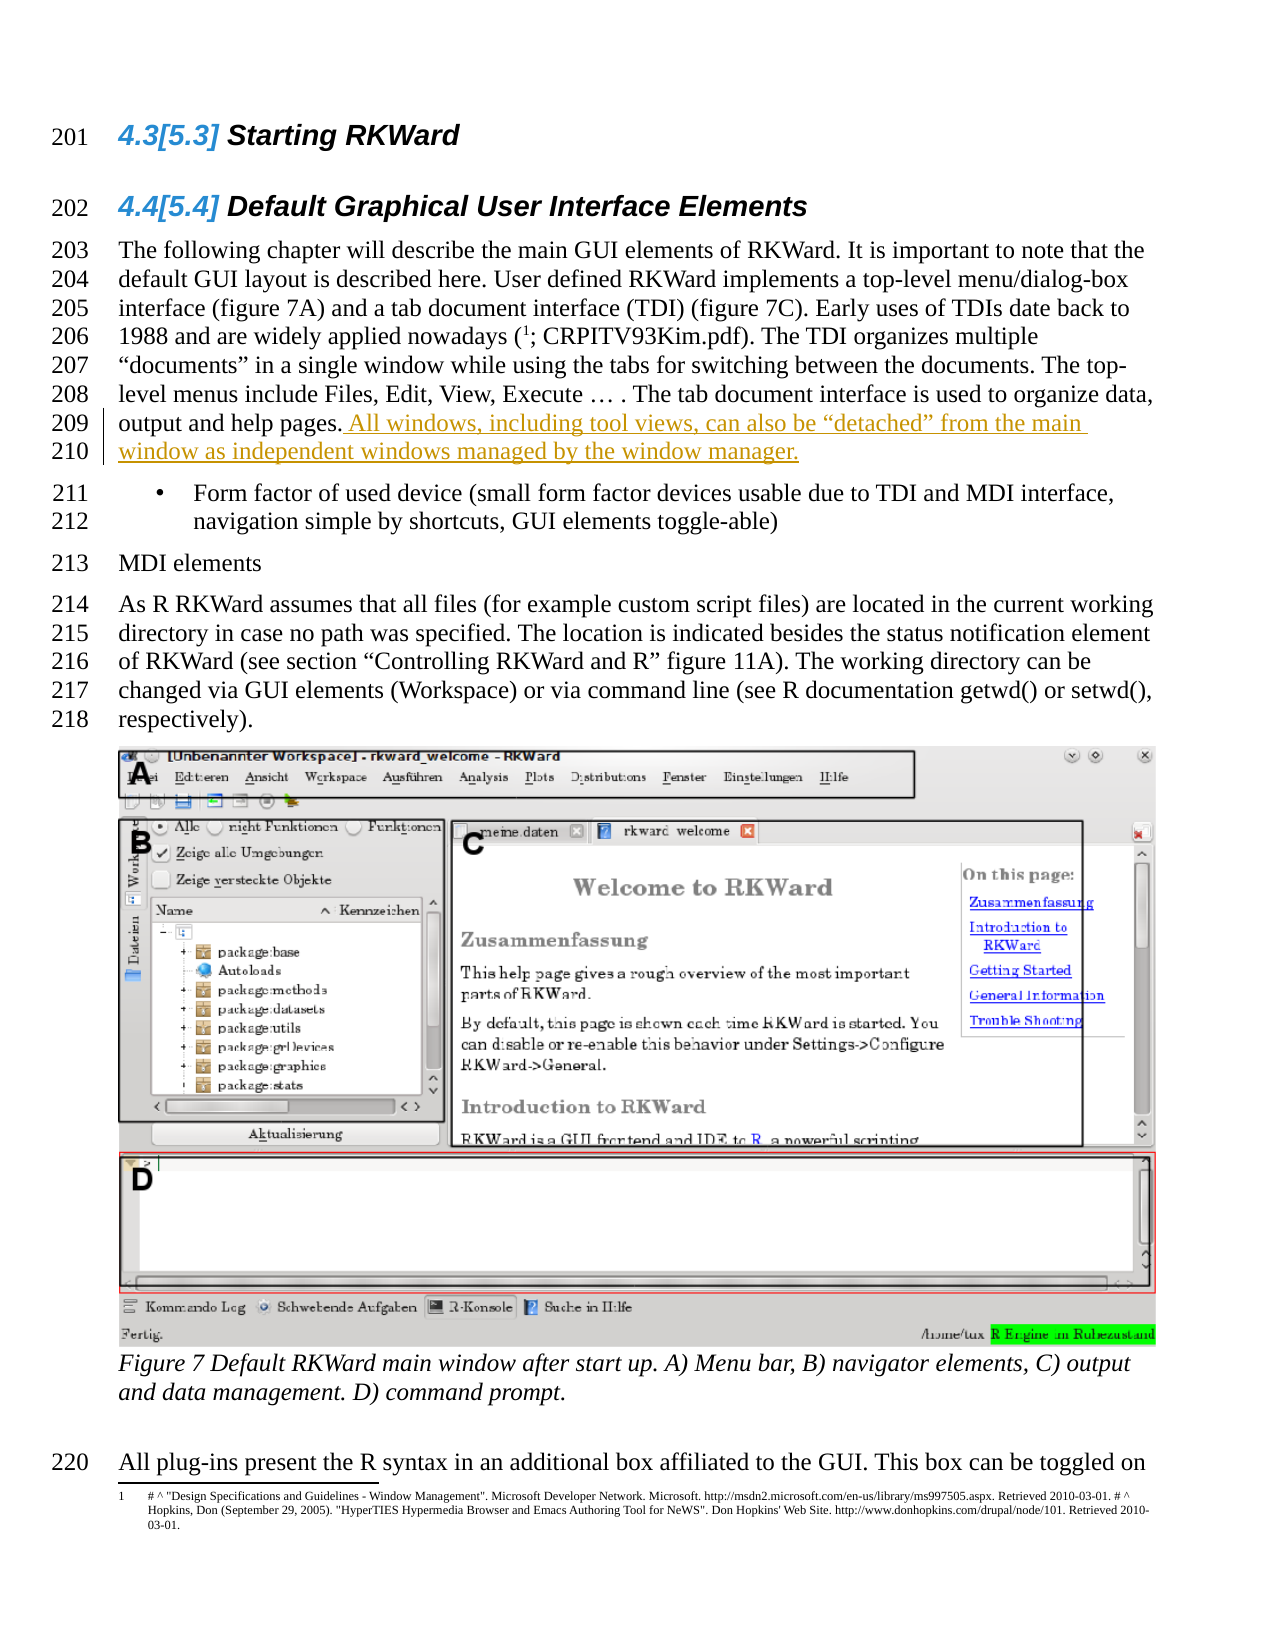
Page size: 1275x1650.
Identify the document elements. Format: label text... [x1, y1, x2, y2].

list Form factor of used device (small form factor devices usable due to TDI and MDI interface, navigation simple by shortcuts, GUI elements toggle-able) [156, 478, 1157, 535]
picture [118, 746, 1157, 1348]
text # ^ "Design Specifications and Guidelines - Window Management". Microsoft Developer Network. Microsoft. http://msdn2.microsoft.com/en-us/library/ms997505.aspx. Retrieved 2010-03-01. # ^ Hopkins, Don (September 29, 2005). "HyperTIES Hypermedia Browser and Emacs Authoring Tool for NeWS". Don Hopkins' Web Site. http://www.donhopkins.com/drupal/node/101. Retrieved 2010-03-01. [118, 1489, 1157, 1532]
subtitle Starting RKWard [118, 118, 1157, 152]
text As R RKWard assumes that all files (for example custom script files) are located in the current working directory in case no path was specified. The location is indicated besides the status notification element of RKWard (see section “Controlling RKWard and R” figure 11A). The working directory can be changed via GUI elements (Workspace) or via command line (see R documentation getwd() or setwd(), respectively). [118, 589, 1157, 733]
text Figure 7 Default RKWard main window after start up. A) Menu bar, B) navigator elements, C) output and data management. D) command prompt. [118, 1348, 1157, 1405]
text All plug-ins present the R syntax in an additional box affiliated to the GUI. This box can be toggled on [118, 1447, 1157, 1475]
text The following chapter will describe the main GUI elements of RKWard. It is important to note that the default GUI layout is described here. User defined RKWard implements a top-level menu/dialog-box interface (figure 7A) and a tab document interface (TDI) (figure 7C). Early uses of TDIs date back to 1988 and are widely applied nowadays (; CRPITV93Kim.pdf). The TDI organizes multiple “documents” in a single window while using the tabs for switching between the documents. The top-level menus include Files, Edit, View, Execute … . The tab document interface is used to organize data, output and help pages. All windows, including tool views, can also be “detached” from the main window as independent windows managed by the window manager. [118, 235, 1157, 465]
subtitle Default Graphical User Interface Elements [118, 189, 1157, 223]
text MDI elements [118, 548, 1157, 576]
